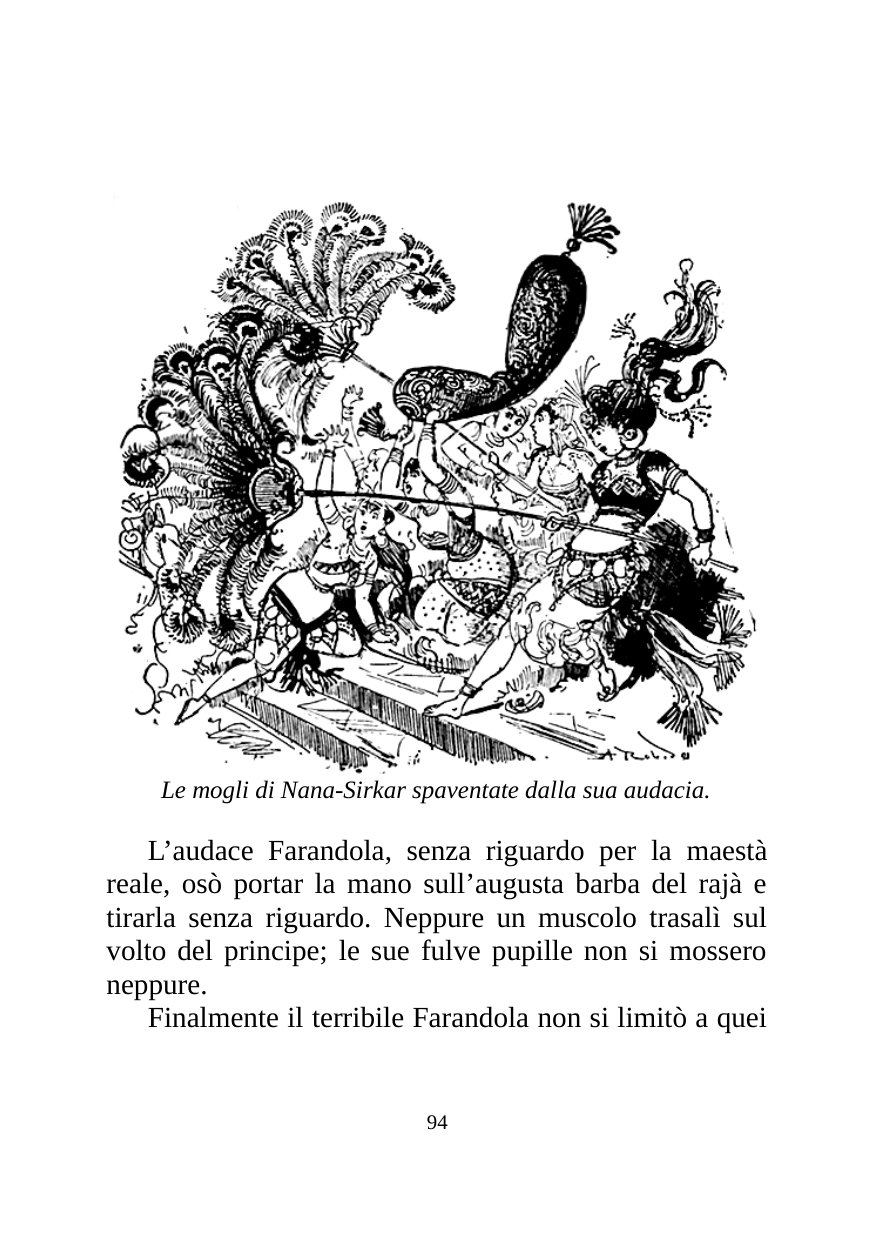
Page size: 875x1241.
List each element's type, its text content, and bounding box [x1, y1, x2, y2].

text Le mogli di Nana-Sirkar spaventate dalla sua audacia. [113, 776, 760, 804]
text Finalmente il terribile Farandola non si limitò a quei [106, 1001, 768, 1034]
picture [113, 194, 761, 776]
text L’audace Farandola, senza riguardo per la maestà reale, osò portar la mano sull’augusta barba del rajà e tirarla senza riguardo. Neppure un muscolo trasalì sul volto del principe; le sue fulve pupille non si mossero neppure. [106, 833, 768, 1001]
